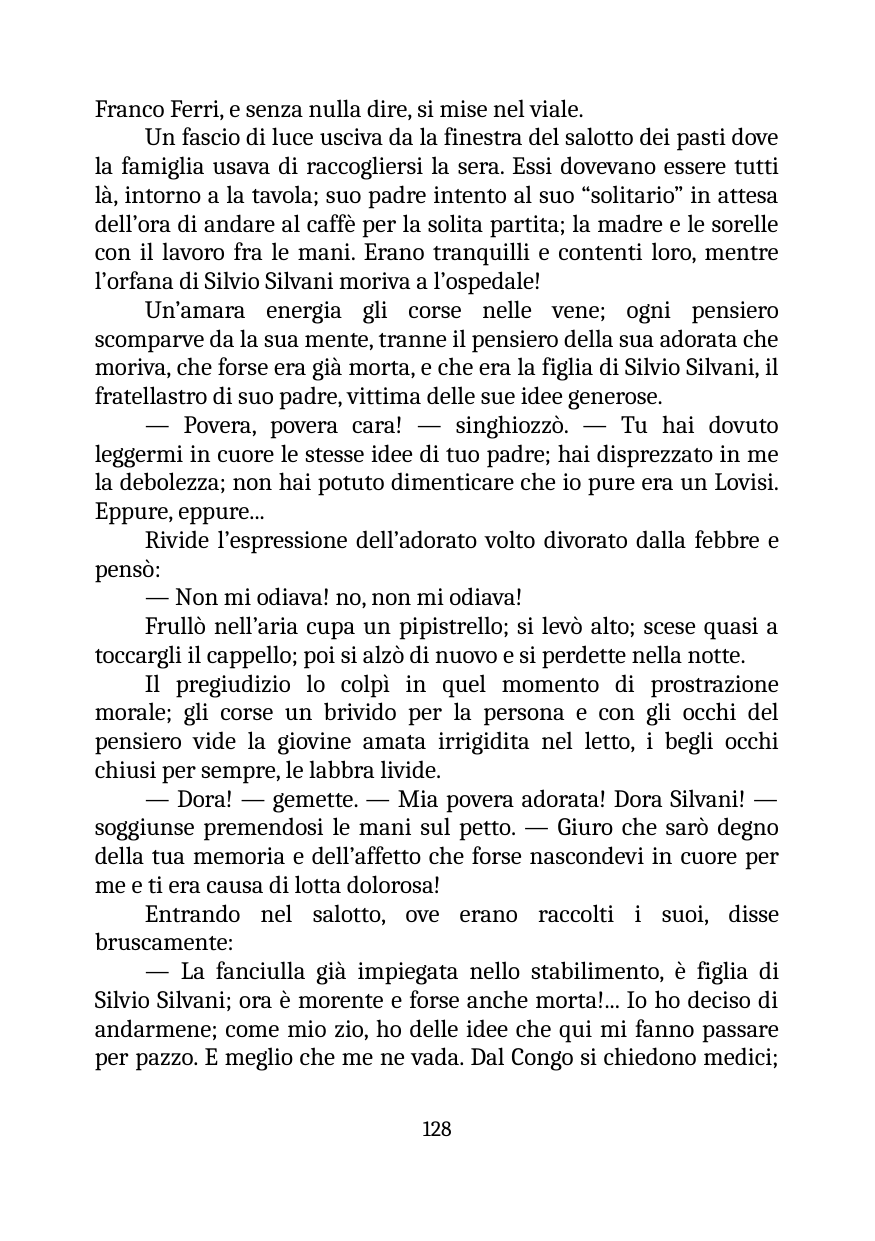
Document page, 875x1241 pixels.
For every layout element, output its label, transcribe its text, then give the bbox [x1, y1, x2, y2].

text Un’amara energia gli corse nelle vene; ogni pensiero scomparve da la sua mente, tranne il pensiero della sua adorata che moriva, che forse era già morta, e che era la figlia di Silvio Silvani, il fratellastro di suo padre, vittima delle sue idee generose. [94, 296, 779, 411]
text Franco Ferri, e senza nulla dire, si mise nel viale. [94, 94, 779, 123]
text Rivide l’espressione dell’adorato volto divorato dalla febbre e pensò: [94, 526, 779, 583]
text — Povera, povera cara! — singhiozzò. — Tu hai dovuto leggermi in cuore le stesse idee di tuo padre; hai disprezzato in me la debolezza; non hai potuto dimenticare che io pure era un Lovisi. Eppure, eppure... [94, 411, 779, 526]
text — Non mi odiava! no, non mi odiava! [94, 583, 779, 612]
text — La fanciulla già impiegata nello stabilimento, è figlia di Silvio Silvani; ora è morente e forse anche morta!... Io ho deciso di andarmene; come mio zio, ho delle idee che qui mi fanno passare per pazzo. E meglio che me ne vada. Dal Congo si chiedono medici; [94, 957, 779, 1072]
text Entrando nel salotto, ove erano raccolti i suoi, disse bruscamente: [94, 899, 779, 957]
text Il pregiudizio lo colpì in quel momento di prostrazione morale; gli corse un brivido per la persona e con gli occhi del pensiero vide la giovine amata irrigidita nel letto, i begli occhi chiusi per sempre, le labbra livide. [94, 669, 779, 784]
text Frullò nell’aria cupa un pipistrello; si levò alto; scese quasi a toccargli il cappello; poi si alzò di nuovo e si perdette nella notte. [94, 612, 779, 669]
text Un fascio di luce usciva da la finestra del salotto dei pasti dove la famiglia usava di raccogliersi la sera. Essi dovevano essere tutti là, intorno a la tavola; suo padre intento al suo “solitario” in attesa dell’ora di andare al caffè per la solita partita; la madre e le sorelle con il lavoro fra le mani. Erano tranquilli e contenti loro, mentre l’orfana di Silvio Silvani moriva a l’ospedale! [94, 123, 779, 296]
text — Dora! — gemette. — Mia povera adorata! Dora Silvani! — soggiunse premendosi le mani sul petto. — Giuro che sarò degno della tua memoria e dell’affetto che forse nascondevi in cuore per me e ti era causa di lotta dolorosa! [94, 784, 779, 899]
